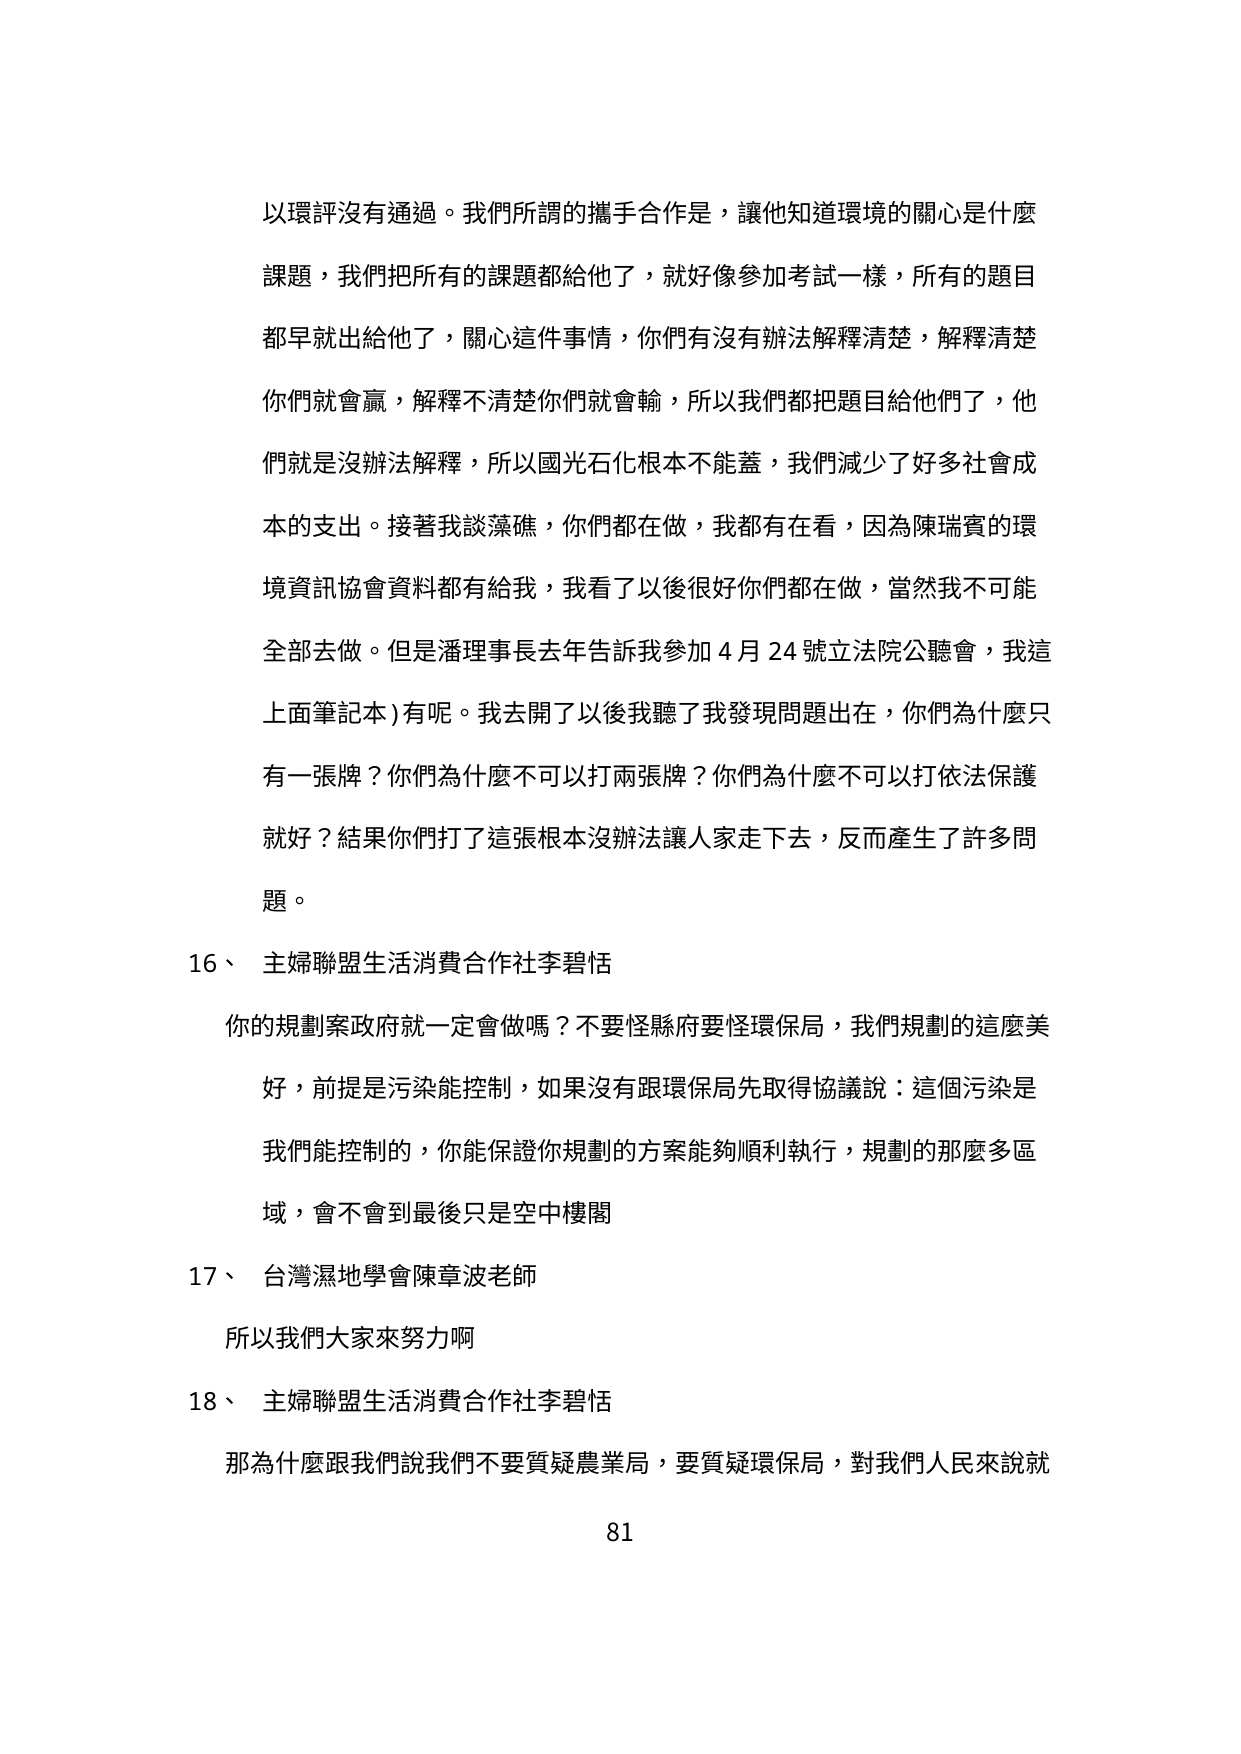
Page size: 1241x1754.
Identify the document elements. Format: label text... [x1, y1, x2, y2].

list 主婦聯盟生活消費合作社李碧恬 [187, 920, 1053, 982]
text 以環評沒有通過。我們所謂的攜手合作是，讓他知道環境的關心是什麼課題，我們把所有的課題都給他了，就好像參加考試一樣，所有的題目都早就出給他了，關心這件事情，你們有沒有辦法解釋清楚，解釋清楚你們就會贏，解釋不清楚你們就會輸，所以我們都把題目給他們了，他們就是沒辦法解釋，所以國光石化根本不能蓋，我們減少了好多社會成本的支出。接著我談藻礁，你們都在做，我都有在看，因為陳瑞賓的環境資訊協會資料都有給我，我看了以後很好你們都在做，當然我不可能全部去做。但是潘理事長去年告訴我參加4月24號立法院公聽會，我這上面筆記本)有呢。我去開了以後我聽了我發現問題出在，你們為什麼只有一張牌？你們為什麼不可以打兩張牌？你們為什麼不可以打依法保護就好？結果你們打了這張根本沒辦法讓人家走下去，反而產生了許多問題。 [262, 170, 1053, 920]
text 你的規劃案政府就一定會做嗎？不要怪縣府要怪環保局，我們規劃的這麼美好，前提是污染能控制，如果沒有跟環保局先取得協議說：這個污染是我們能控制的，你能保證你規劃的方案能夠順利執行，規劃的那麼多區域，會不會到最後只是空中樓閣 [187, 982, 1053, 1232]
list 台灣濕地學會陳章波老師 [187, 1232, 1053, 1295]
text 所以我們大家來努力啊 [187, 1295, 1053, 1357]
text 那為什麼跟我們說我們不要質疑農業局，要質疑環保局，對我們人民來說就 [187, 1420, 1053, 1482]
list 主婦聯盟生活消費合作社李碧恬 [187, 1357, 1053, 1420]
